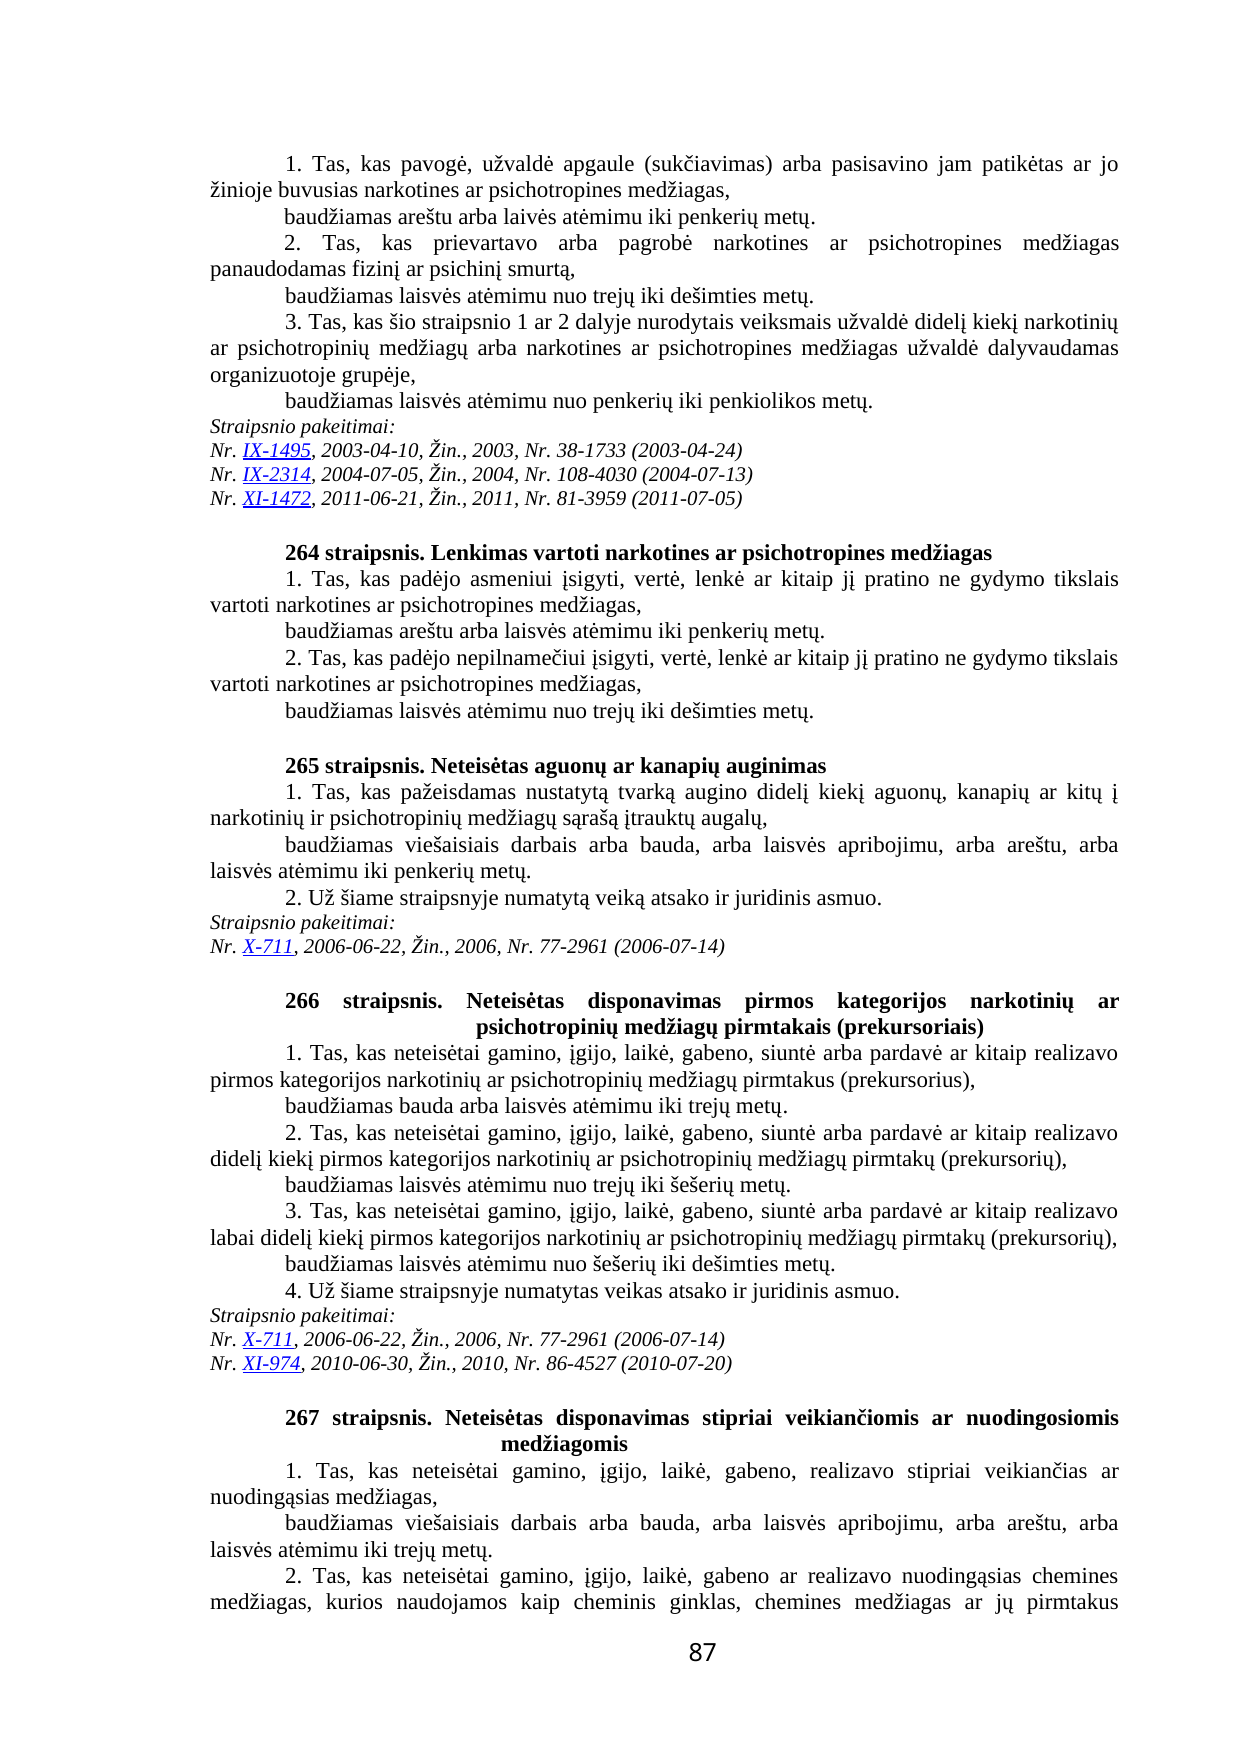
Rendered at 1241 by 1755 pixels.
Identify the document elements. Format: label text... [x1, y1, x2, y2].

text 4. Už šiame straipsnyje numatytas veikas atsako ir juridinis asmuo. [210, 1277, 1120, 1303]
text baudžiamas laisvės atėmimu nuo trejų iki dešimties metų. [210, 282, 1120, 308]
text Nr. XI-974, 2010-06-30, Žin., 2010, Nr. 86-4527 (2010-07-20) [210, 1351, 1120, 1375]
text 2. Tas, kas neteisėtai gamino, įgijo, laikė, gabeno ar realizavo nuodingąsias chemines medžiagas, kurios naudojamos kaip cheminis ginklas, chemines medžiagas ar jų pirmtakus [210, 1562, 1120, 1615]
text baudžiamas laisvės atėmimu nuo trejų iki šešerių metų. [210, 1171, 1120, 1198]
text 266 straipsnis. Neteisėtas disponavimas pirmos kategorijos narkotinių ar psichotropinių medžiagų pirmtakais (prekursoriais) [285, 987, 1120, 1039]
text 1. Tas, kas padėjo asmeniui įsigyti, vertė, lenkė ar kitaip jį pratino ne gydymo tikslais vartoti narkotines ar psichotropines medžiagas, [210, 565, 1120, 618]
text 1. Tas, kas pažeisdamas nustatytą tvarką augino didelį kiekį aguonų, kanapių ar kitų į narkotinių ir psichotropinių medžiagų sąrašą įtrauktų augalų, [210, 778, 1120, 831]
text baudžiamas laisvės atėmimu nuo trejų iki dešimties metų. [210, 697, 1120, 723]
text baudžiamas viešaisiais darbais arba bauda, arba laisvės apribojimu, arba areštu, arba laisvės atėmimu iki trejų metų. [210, 1509, 1120, 1562]
text Nr. XI-1472, 2011-06-21, Žin., 2011, Nr. 81-3959 (2011-07-05) [210, 486, 1120, 510]
text 2. Tas, kas neteisėtai gamino, įgijo, laikė, gabeno, siuntė arba pardavė ar kitaip realizavo didelį kiekį pirmos kategorijos narkotinių ar psichotropinių medžiagų pirmtakų (prekursorių), [210, 1118, 1120, 1171]
text 2. Už šiame straipsnyje numatytą veiką atsako ir juridinis asmuo. [210, 883, 1120, 910]
text baudžiamas laisvės atėmimu nuo šešerių iki dešimties metų. [210, 1250, 1120, 1277]
text 265 straipsnis. Neteisėtas aguonų ar kanapių auginimas [210, 752, 1120, 778]
text Straipsnio pakeitimai: [210, 1303, 1120, 1327]
text baudžiamas areštu arba laivės atėmimu iki penkerių metų. [210, 203, 1120, 229]
text Nr. IX-2314, 2004-07-05, Žin., 2004, Nr. 108-4030 (2004-07-13) [210, 462, 1120, 486]
text 1. Tas, kas neteisėtai gamino, įgijo, laikė, gabeno, realizavo stipriai veikiančias ar nuodingąsias medžiagas, [210, 1457, 1120, 1509]
text 264 straipsnis. Lenkimas vartoti narkotines ar psichotropines medžiagas [210, 538, 1120, 565]
text Straipsnio pakeitimai: [210, 910, 1120, 934]
text 267 straipsnis. Neteisėtas disponavimas stipriai veikiančiomis ar nuodingosiomis medžiagomis [285, 1404, 1120, 1457]
text 1. Tas, kas pavogė, užvaldė apgaule (sukčiavimas) arba pasisavino jam patikėtas ar jo žinioje buvusias narkotines ar psichotropines medžiagas, [210, 150, 1120, 203]
text 3. Tas, kas šio straipsnio 1 ar 2 dalyje nurodytais veiksmais užvaldė didelį kiekį narkotinių ar psichotropinių medžiagų arba narkotines ar psichotropines medžiagas užvaldė dalyvaudamas organizuotoje grupėje, [210, 308, 1120, 387]
text baudžiamas viešaisiais darbais arba bauda, arba laisvės apribojimu, arba areštu, arba laisvės atėmimu iki penkerių metų. [210, 831, 1120, 883]
text Nr. IX-1495, 2003-04-10, Žin., 2003, Nr. 38-1733 (2003-04-24) [210, 438, 1120, 462]
text Nr. X-711, 2006-06-22, Žin., 2006, Nr. 77-2961 (2006-07-14) [210, 934, 1120, 958]
text baudžiamas areštu arba laisvės atėmimu iki penkerių metų. [210, 618, 1120, 644]
text Straipsnio pakeitimai: [210, 413, 1120, 438]
text baudžiamas bauda arba laisvės atėmimu iki trejų metų. [210, 1092, 1120, 1118]
text 3. Tas, kas neteisėtai gamino, įgijo, laikė, gabeno, siuntė arba pardavė ar kitaip realizavo labai didelį kiekį pirmos kategorijos narkotinių ar psichotropinių medžiagų pirmtakų (prekursorių), [210, 1198, 1120, 1250]
text Nr. X-711, 2006-06-22, Žin., 2006, Nr. 77-2961 (2006-07-14) [210, 1327, 1120, 1351]
text 2. Tas, kas prievartavo arba pagrobė narkotines ar psichotropines medžiagas panaudodamas fizinį ar psichinį smurtą, [210, 229, 1120, 282]
text baudžiamas laisvės atėmimu nuo penkerių iki penkiolikos metų. [210, 387, 1120, 413]
text 1. Tas, kas neteisėtai gamino, įgijo, laikė, gabeno, siuntė arba pardavė ar kitaip realizavo pirmos kategorijos narkotinių ar psichotropinių medžiagų pirmtakus (prekursorius), [210, 1039, 1120, 1092]
text 2. Tas, kas padėjo nepilnamečiui įsigyti, vertė, lenkė ar kitaip jį pratino ne gydymo tikslais vartoti narkotines ar psichotropines medžiagas, [210, 644, 1120, 697]
